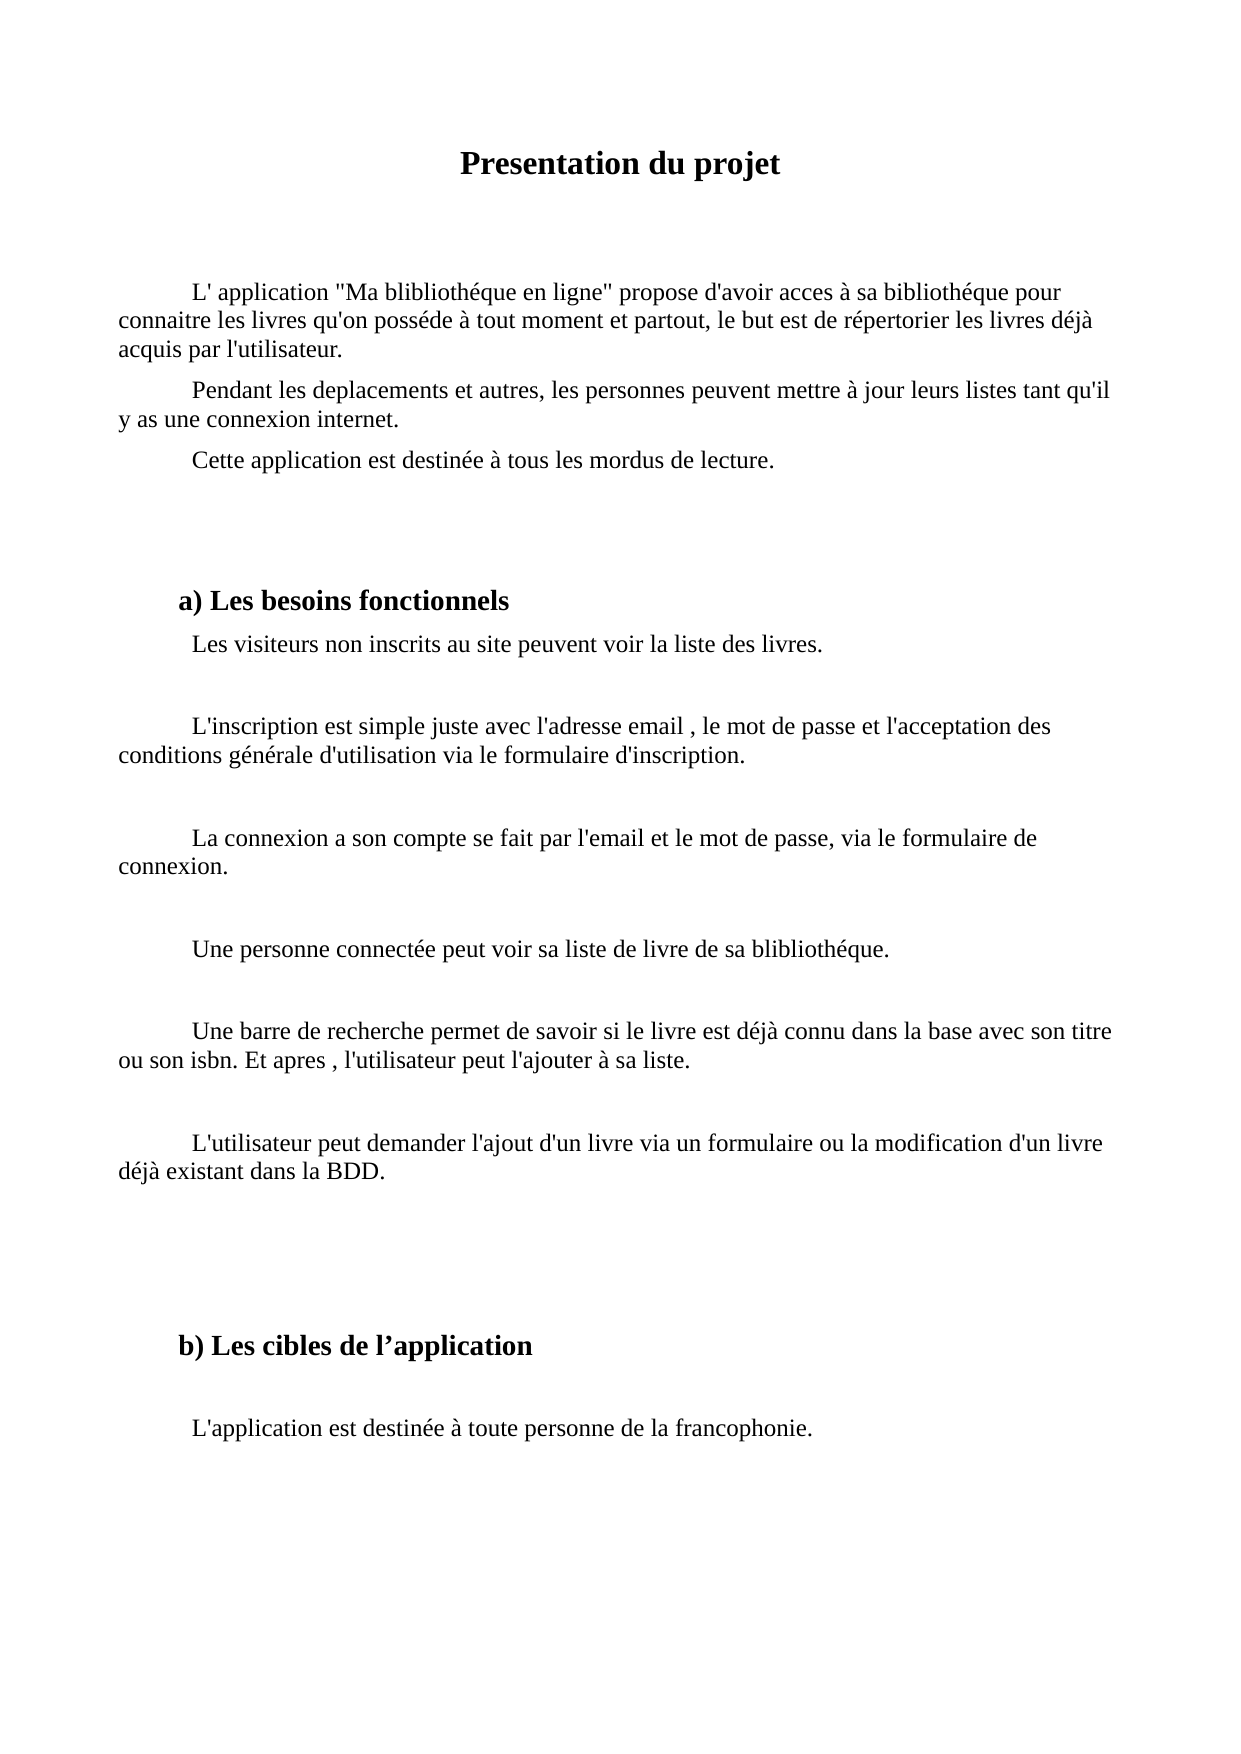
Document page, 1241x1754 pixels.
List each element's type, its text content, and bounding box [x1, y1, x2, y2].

text Les visiteurs non inscrits au site peuvent voir la liste des livres. [118, 629, 1122, 658]
text Une barre de recherche permet de savoir si le livre est déjà connu dans la base avec son titre ou son isbn. Et apres , l'utilisateur peut l'ajouter à sa liste. [118, 1016, 1122, 1074]
text Cette application est destinée à tous les mordus de lecture. [118, 446, 1122, 474]
text Une personne connectée peut voir sa liste de livre de sa blibliothéque. [118, 934, 1122, 963]
text L'utilisateur peut demander l'ajout d'un livre via un formulaire ou la modification d'un livre déjà existant dans la BDD. [118, 1128, 1122, 1185]
text L'inscription est simple juste avec l'adresse email , le mot de passe et l'acceptation des conditions générale d'utilisation via le formulaire d'inscription. [118, 711, 1122, 769]
text L'application est destinée à toute personne de la francophonie. [118, 1413, 1122, 1441]
text L' application "Ma blibliothéque en ligne" propose d'avoir acces à sa bibliothéque pour connaitre les livres qu'on posséde à tout moment et partout, le but est de répertorier les livres déjà acquis par l'utilisateur. [118, 277, 1122, 363]
subtitle Presentation du projet [118, 143, 1122, 182]
subtitle a) Les besoins fonctionnels [118, 583, 1122, 616]
text Pendant les deplacements et autres, les personnes peuvent mettre à jour leurs listes tant qu'il y as une connexion internet. [118, 376, 1122, 433]
subtitle b) Les cibles de l’application [118, 1328, 1122, 1361]
text La connexion a son compte se fait par l'email et le mot de passe, via le formulaire de connexion. [118, 823, 1122, 880]
